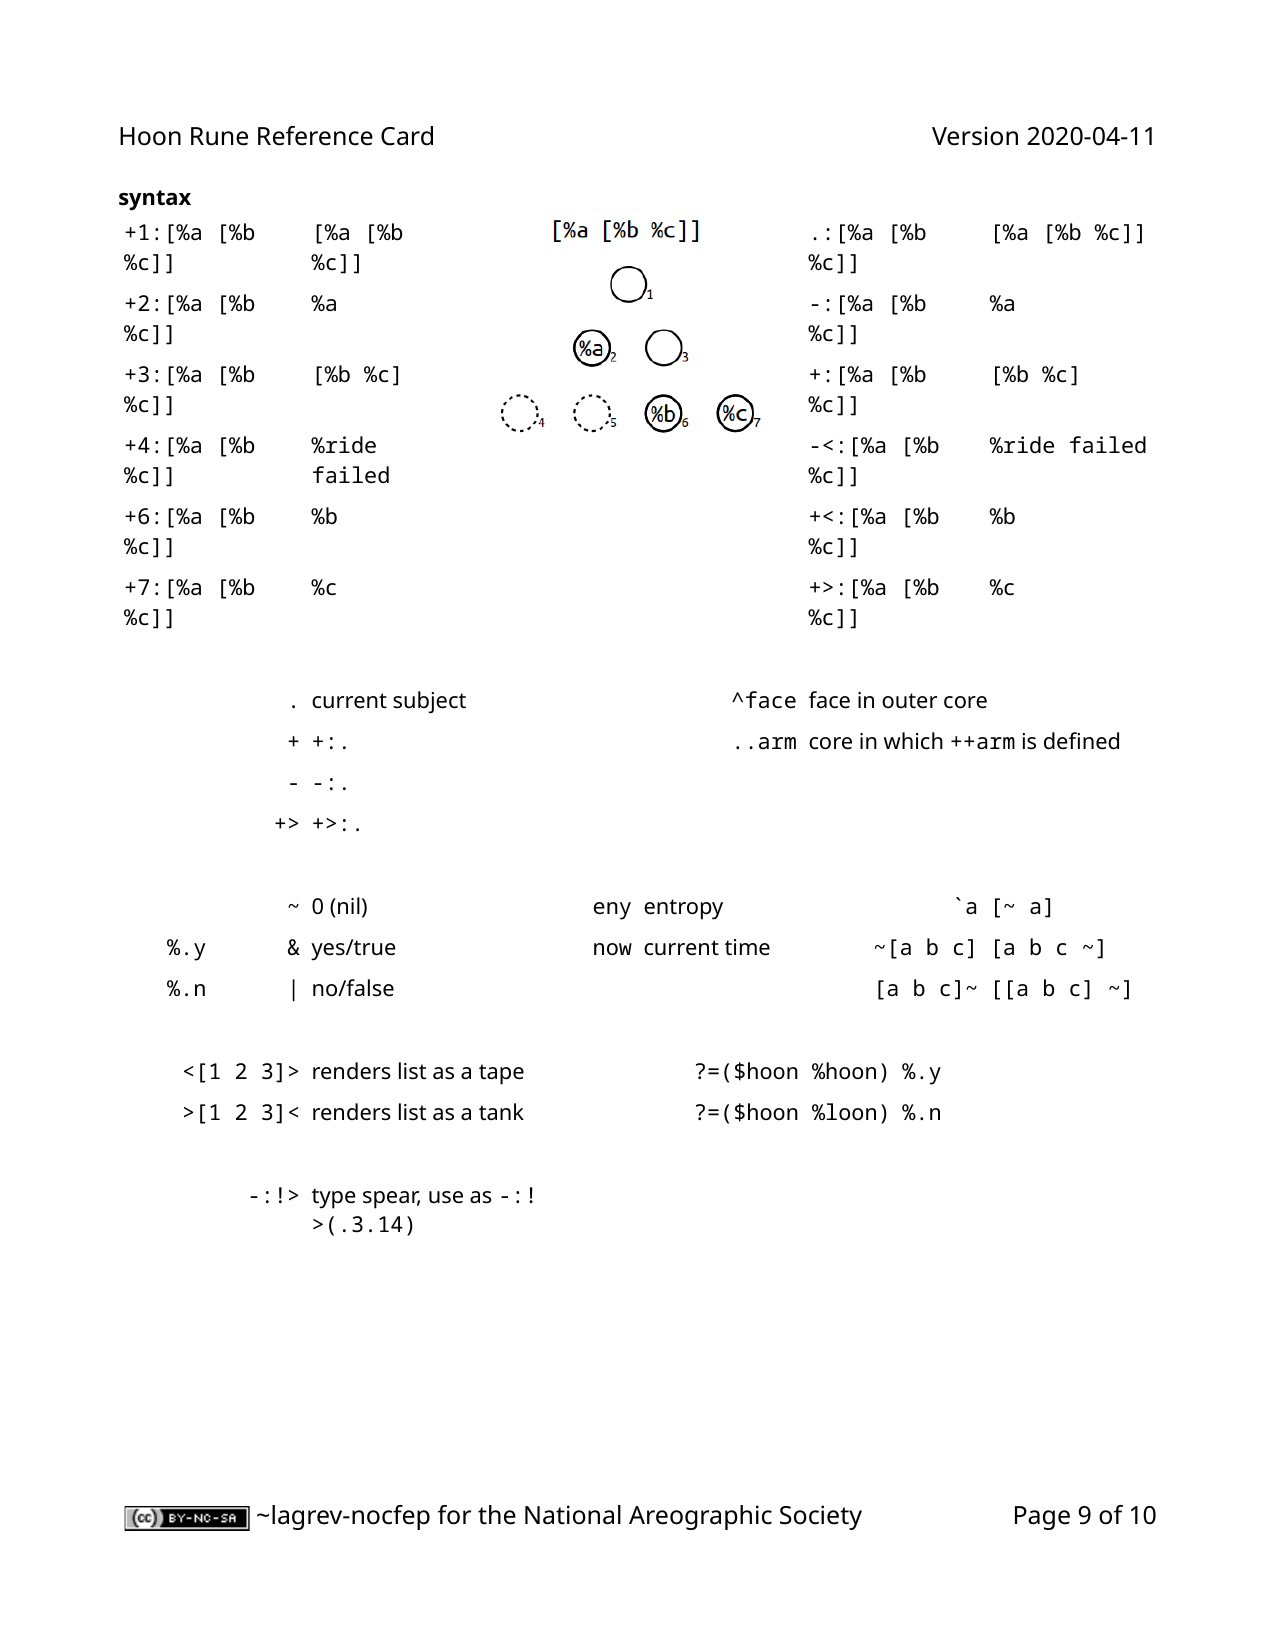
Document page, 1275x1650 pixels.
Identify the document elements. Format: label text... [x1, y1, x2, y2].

table_cell +> [118, 803, 306, 844]
table_cell %.n [118, 968, 212, 1009]
table_cell [638, 1174, 896, 1245]
table_cell +>:. [306, 803, 464, 844]
table_cell -:[%a [%b %c]] [803, 283, 984, 353]
table_cell %ride failed [306, 425, 464, 496]
table_cell | [212, 968, 306, 1009]
table_cell [638, 844, 802, 885]
table_cell %.n [896, 1091, 1157, 1133]
table_cell [638, 425, 802, 496]
table_cell %a [306, 283, 464, 353]
table_cell [306, 1009, 464, 1050]
table_cell %ride failed [984, 425, 1157, 496]
table_cell [638, 1133, 896, 1174]
table_cell [984, 638, 1157, 679]
table_cell [464, 720, 637, 761]
table_cell [[a b c] ~] [984, 968, 1157, 1009]
table_cell entropy [638, 885, 802, 926]
table_cell +:. [306, 720, 464, 761]
table_header [%a [%b %c]] [306, 211, 464, 282]
table_cell <[1 2 3]> [118, 1050, 306, 1091]
table_cell %.y [118, 926, 212, 968]
table_cell [774, 354, 802, 424]
table_cell renders list as a tank [306, 1091, 637, 1133]
table_cell ?=($hoon %loon) [638, 1091, 896, 1133]
table_cell [464, 567, 637, 638]
table_cell 0 (nil) [306, 885, 464, 926]
table_cell [984, 803, 1157, 844]
table_cell +<:[%a [%b %c]] [803, 496, 984, 567]
table_cell [638, 761, 802, 803]
table_cell type spear, use as -:!>(.3.14) [306, 1174, 637, 1245]
table_cell yes/true [306, 926, 464, 968]
table_cell eny [464, 885, 637, 926]
table_cell +6:[%a [%b %c]] [118, 496, 306, 567]
table_cell +3:[%a [%b %c]] [118, 354, 306, 424]
table_cell ?=($hoon %hoon) [638, 1050, 896, 1091]
table_cell [~ a] [984, 885, 1157, 926]
table_cell [464, 844, 637, 885]
table_cell current subject [306, 679, 637, 720]
table_cell [638, 567, 802, 638]
table_cell [118, 1009, 306, 1050]
table_cell [464, 803, 637, 844]
picture [124, 1506, 250, 1531]
table_cell [118, 638, 306, 679]
table_cell -:. [306, 761, 464, 803]
table_header [464, 211, 637, 282]
table_cell [774, 283, 802, 353]
table_cell & [212, 926, 306, 968]
table_cell +2:[%a [%b %c]] [118, 283, 306, 353]
table_cell [306, 638, 464, 679]
table_cell [464, 354, 480, 424]
table_cell [464, 638, 637, 679]
table_cell + [118, 720, 306, 761]
table_cell [803, 761, 984, 803]
table_cell >[1 2 3]< [118, 1091, 306, 1133]
table_cell now [464, 926, 637, 968]
table_cell +:[%a [%b %c]] [803, 354, 984, 424]
table_header [638, 211, 802, 282]
table_cell [984, 844, 1157, 885]
table_cell [%b %c] [984, 354, 1157, 424]
table_cell +>:[%a [%b %c]] [803, 567, 984, 638]
table_cell - [118, 761, 306, 803]
table_cell `a [803, 885, 984, 926]
table_cell ~[a b c] [803, 926, 984, 968]
table_cell [803, 1009, 984, 1050]
table_cell [306, 1133, 637, 1174]
table_cell [118, 844, 306, 885]
table_cell [464, 761, 637, 803]
table_cell [a b c]~ [803, 968, 984, 1009]
table_cell . [118, 679, 306, 720]
table_cell %c [306, 567, 464, 638]
table_cell [464, 1009, 637, 1050]
table_cell [638, 496, 802, 567]
table_cell [803, 638, 984, 679]
table_cell [464, 496, 637, 567]
table_cell [638, 638, 802, 679]
table_header +1:[%a [%b %c]] [118, 211, 306, 282]
table_cell %.y [896, 1050, 1157, 1091]
table_cell no/false [306, 968, 464, 1009]
table_cell ~ [118, 885, 306, 926]
table_cell core in which ++arm is defined [803, 720, 1157, 761]
table_cell [%b %c] [306, 354, 464, 424]
table_cell [803, 803, 984, 844]
table_cell current time [638, 926, 802, 968]
table_cell -<:[%a [%b %c]] [803, 425, 984, 496]
table_cell %c [984, 567, 1157, 638]
table_cell %b [984, 496, 1157, 567]
table_header .:[%a [%b %c]] [803, 211, 984, 282]
table_cell face in outer core [803, 679, 1157, 720]
table_cell [638, 803, 802, 844]
text syntax [118, 182, 1157, 211]
table_cell [896, 1133, 1157, 1174]
table_cell %a [984, 283, 1157, 353]
table_cell [984, 761, 1157, 803]
table_cell [a b c ~] [984, 926, 1157, 968]
table_cell %b [306, 496, 464, 567]
table_cell -:!> [118, 1174, 306, 1245]
table_cell [638, 1009, 802, 1050]
picture [480, 217, 774, 434]
table_cell [638, 968, 802, 1009]
table_cell [464, 283, 480, 353]
table_cell +7:[%a [%b %c]] [118, 567, 306, 638]
table_header [%a [%b %c]] [984, 211, 1157, 282]
table_cell [896, 1174, 1157, 1245]
table_cell +4:[%a [%b %c]] [118, 425, 306, 496]
table_cell renders list as a tape [306, 1050, 637, 1091]
table_cell [803, 844, 984, 885]
table_cell [306, 844, 464, 885]
table_cell [464, 968, 637, 1009]
table_cell ^face [638, 679, 802, 720]
table_cell [464, 425, 637, 496]
table_cell ..arm [638, 720, 802, 761]
table_cell [984, 1009, 1157, 1050]
table_cell [118, 1133, 306, 1174]
